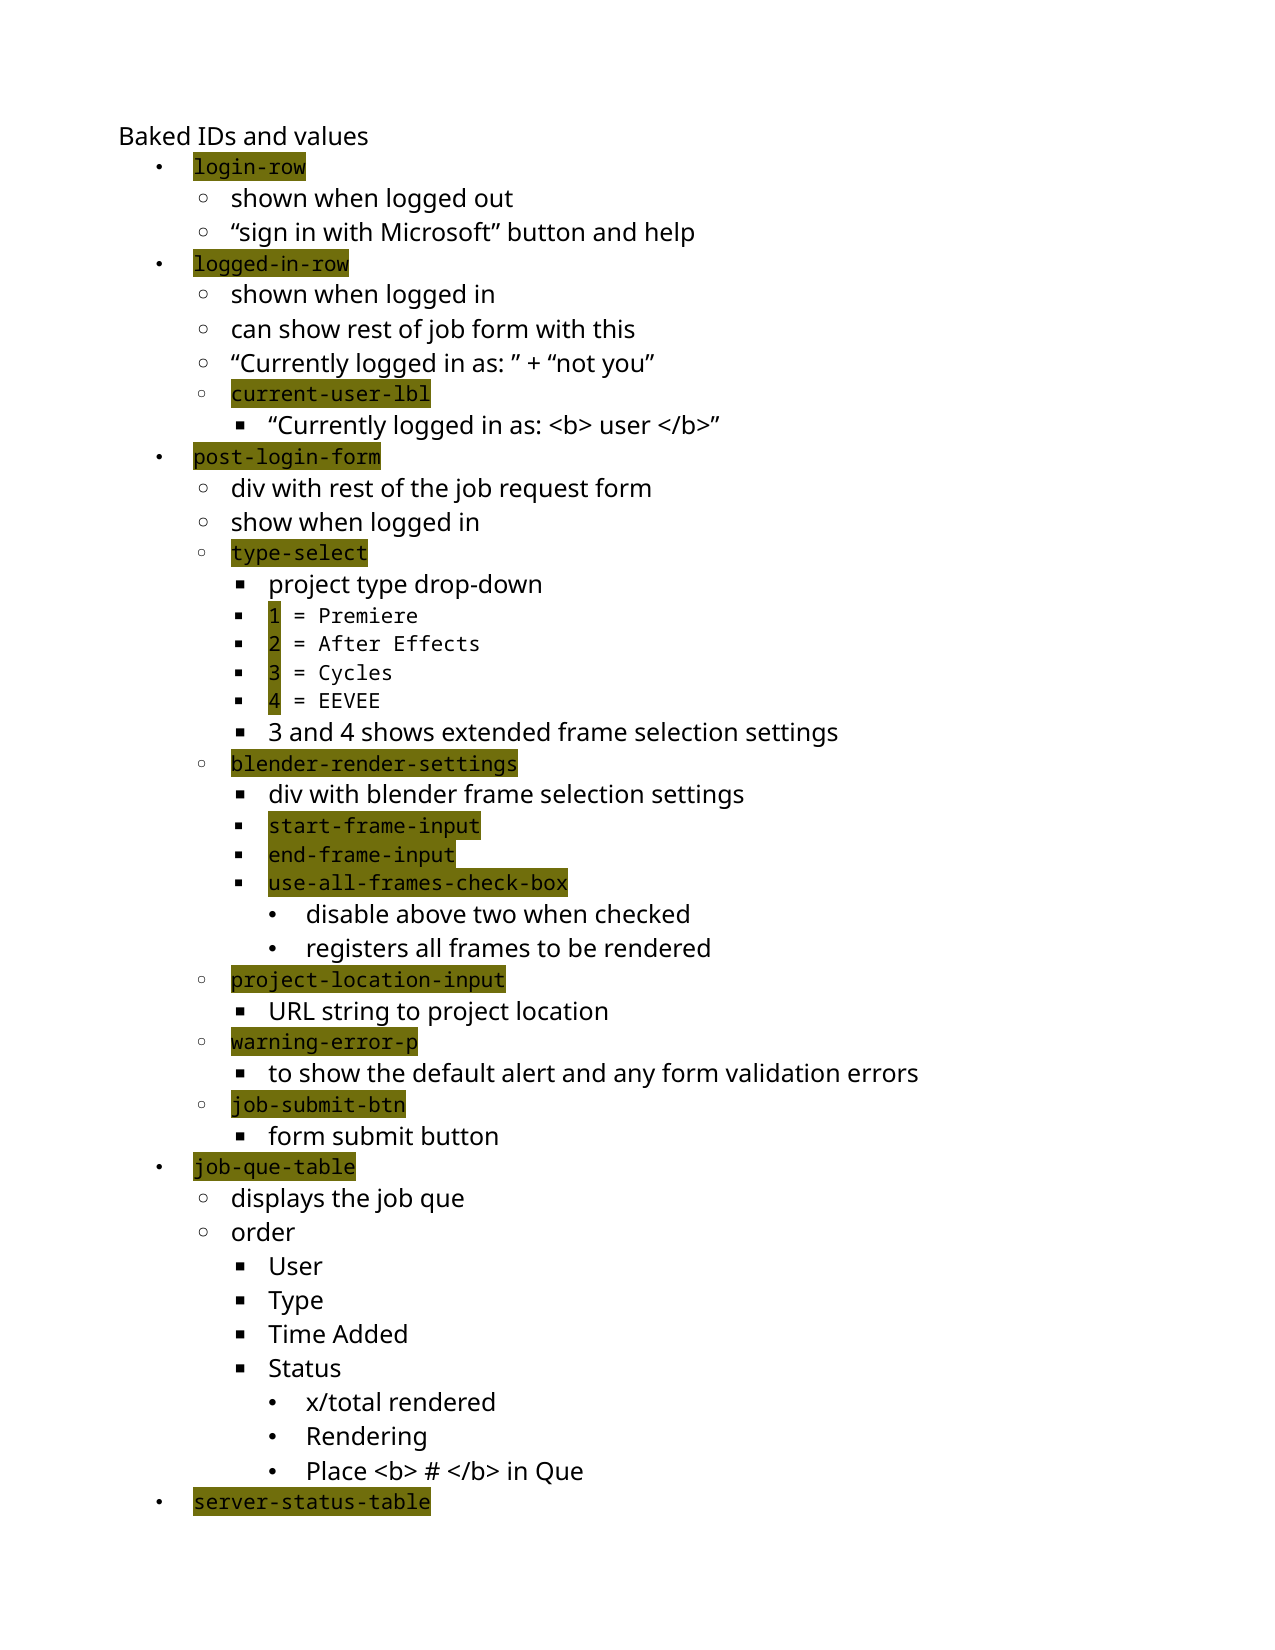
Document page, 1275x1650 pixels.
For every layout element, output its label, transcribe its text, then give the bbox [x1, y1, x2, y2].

list project-location-input [193, 965, 1157, 993]
list login-row [156, 152, 1157, 181]
list server-status-table [156, 1487, 1157, 1516]
list x/total rendered [268, 1385, 1157, 1419]
list current-user-lbl [193, 379, 1157, 408]
list order [193, 1215, 1157, 1249]
list post-login-form [156, 442, 1157, 470]
list form submit button [231, 1118, 1157, 1152]
list blender-render-settings [193, 749, 1157, 777]
list to show the default alert and any form validation errors [231, 1056, 1157, 1090]
list Status [231, 1351, 1157, 1385]
list 3 and 4 shows extended frame selection settings [231, 715, 1157, 749]
list Place <b> # </b> in Que [268, 1453, 1157, 1487]
list logged-in-row [156, 249, 1157, 277]
list registers all frames to be rendered [268, 931, 1157, 965]
list type-select [193, 538, 1157, 567]
list “Currently logged in as: ” + “not you” [193, 345, 1157, 379]
list Type [231, 1283, 1157, 1317]
list can show rest of job form with this [193, 311, 1157, 345]
list “sign in with Microsoft” button and help [193, 215, 1157, 249]
list 4 = EEVEE [231, 686, 1157, 715]
list User [231, 1249, 1157, 1283]
list div with blender frame selection settings [231, 777, 1157, 811]
list project type drop-down [231, 567, 1157, 601]
list use-all-frames-check-box [231, 868, 1157, 897]
list div with rest of the job request form [193, 470, 1157, 504]
list Time Added [231, 1317, 1157, 1351]
list job-que-table [156, 1152, 1157, 1181]
list 1 = Premiere [231, 601, 1157, 629]
list start-frame-input [231, 811, 1157, 840]
list disable above two when checked [268, 897, 1157, 931]
list “Currently logged in as: <b> user </b>” [231, 408, 1157, 442]
list end-frame-input [231, 840, 1157, 868]
list job-submit-btn [193, 1090, 1157, 1118]
list Rendering [268, 1419, 1157, 1453]
list 3 = Cycles [231, 658, 1157, 686]
list shown when logged in [193, 277, 1157, 311]
list show when logged in [193, 504, 1157, 538]
text Baked IDs and values [118, 118, 1157, 152]
list shown when logged out [193, 181, 1157, 215]
list 2 = After Effects [231, 629, 1157, 658]
list URL string to project location [231, 993, 1157, 1027]
list warning-error-p [193, 1027, 1157, 1056]
list displays the job que [193, 1181, 1157, 1215]
